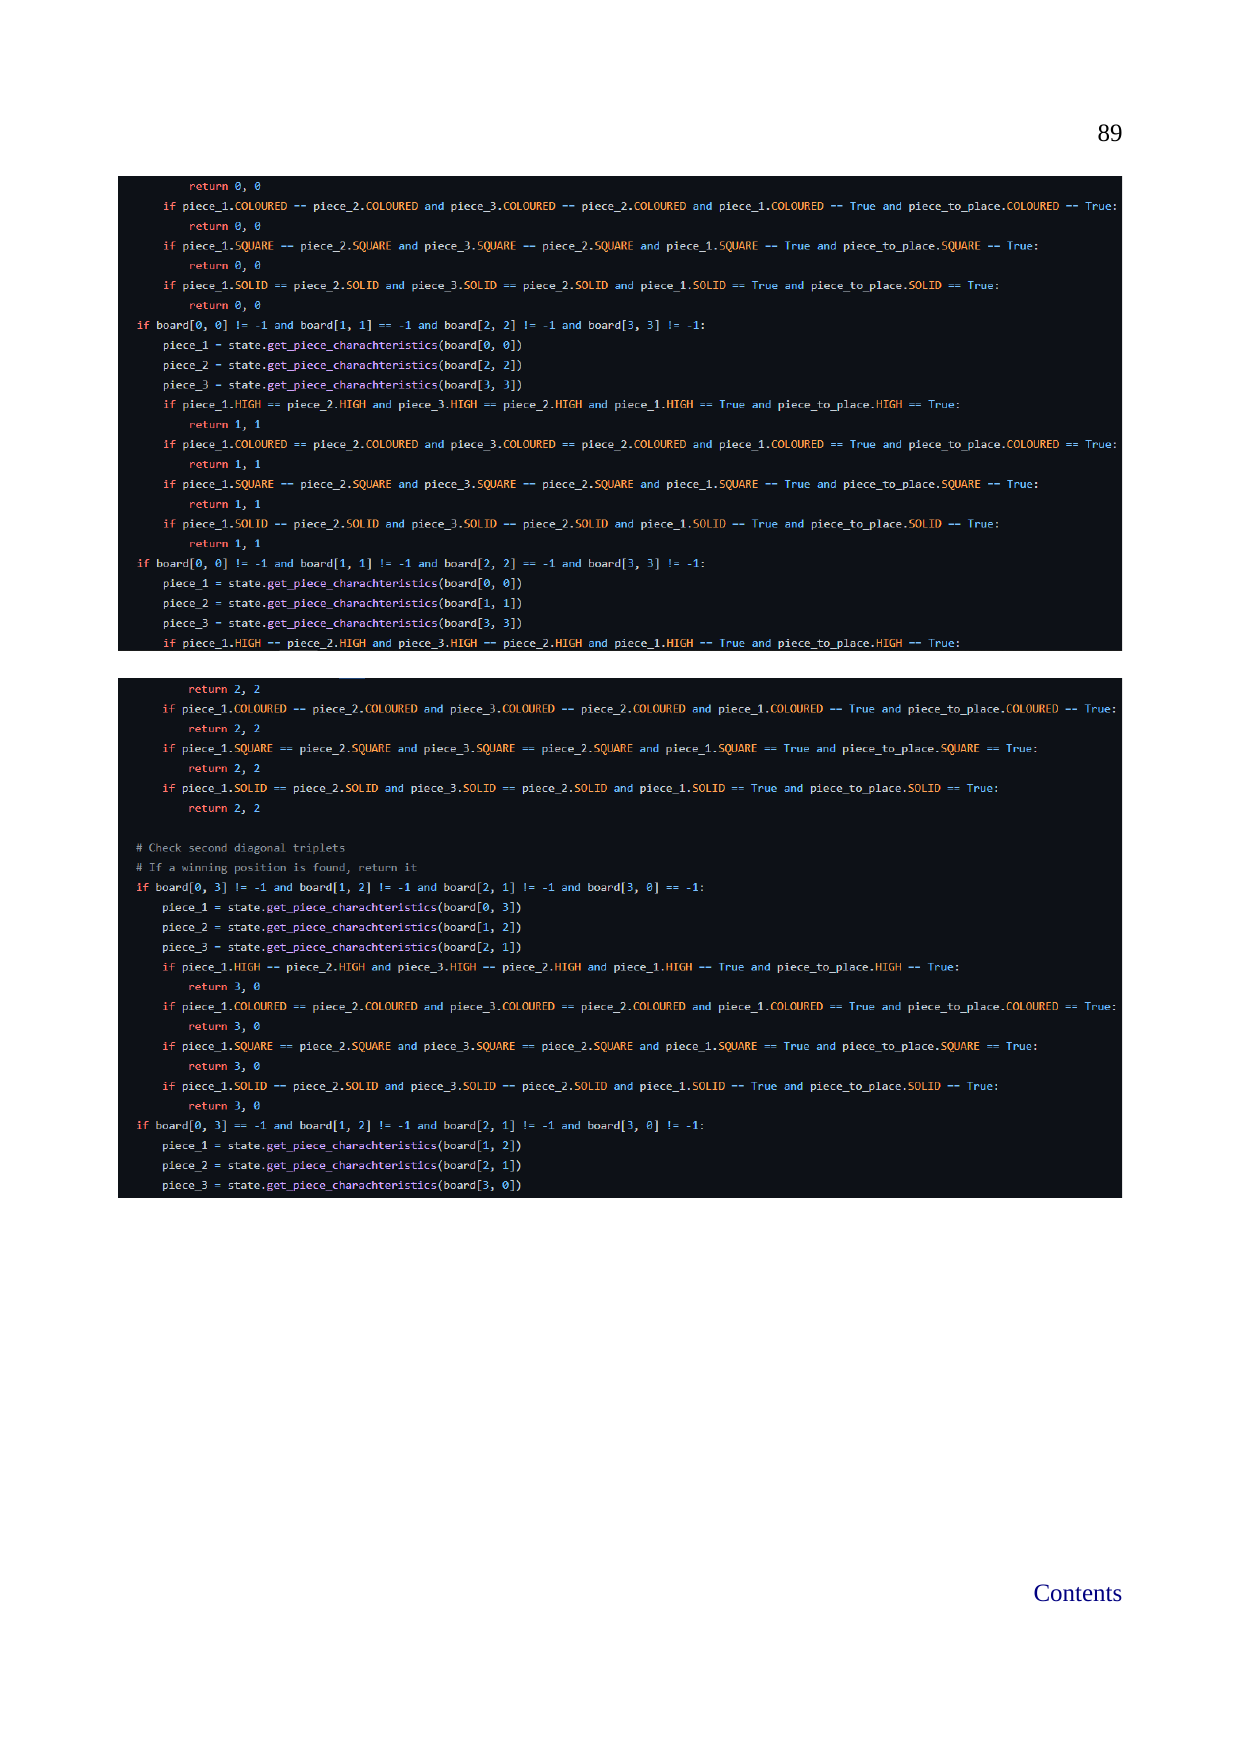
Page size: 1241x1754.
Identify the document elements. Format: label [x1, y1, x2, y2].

picture [118, 678, 1123, 1198]
picture [118, 176, 1123, 651]
